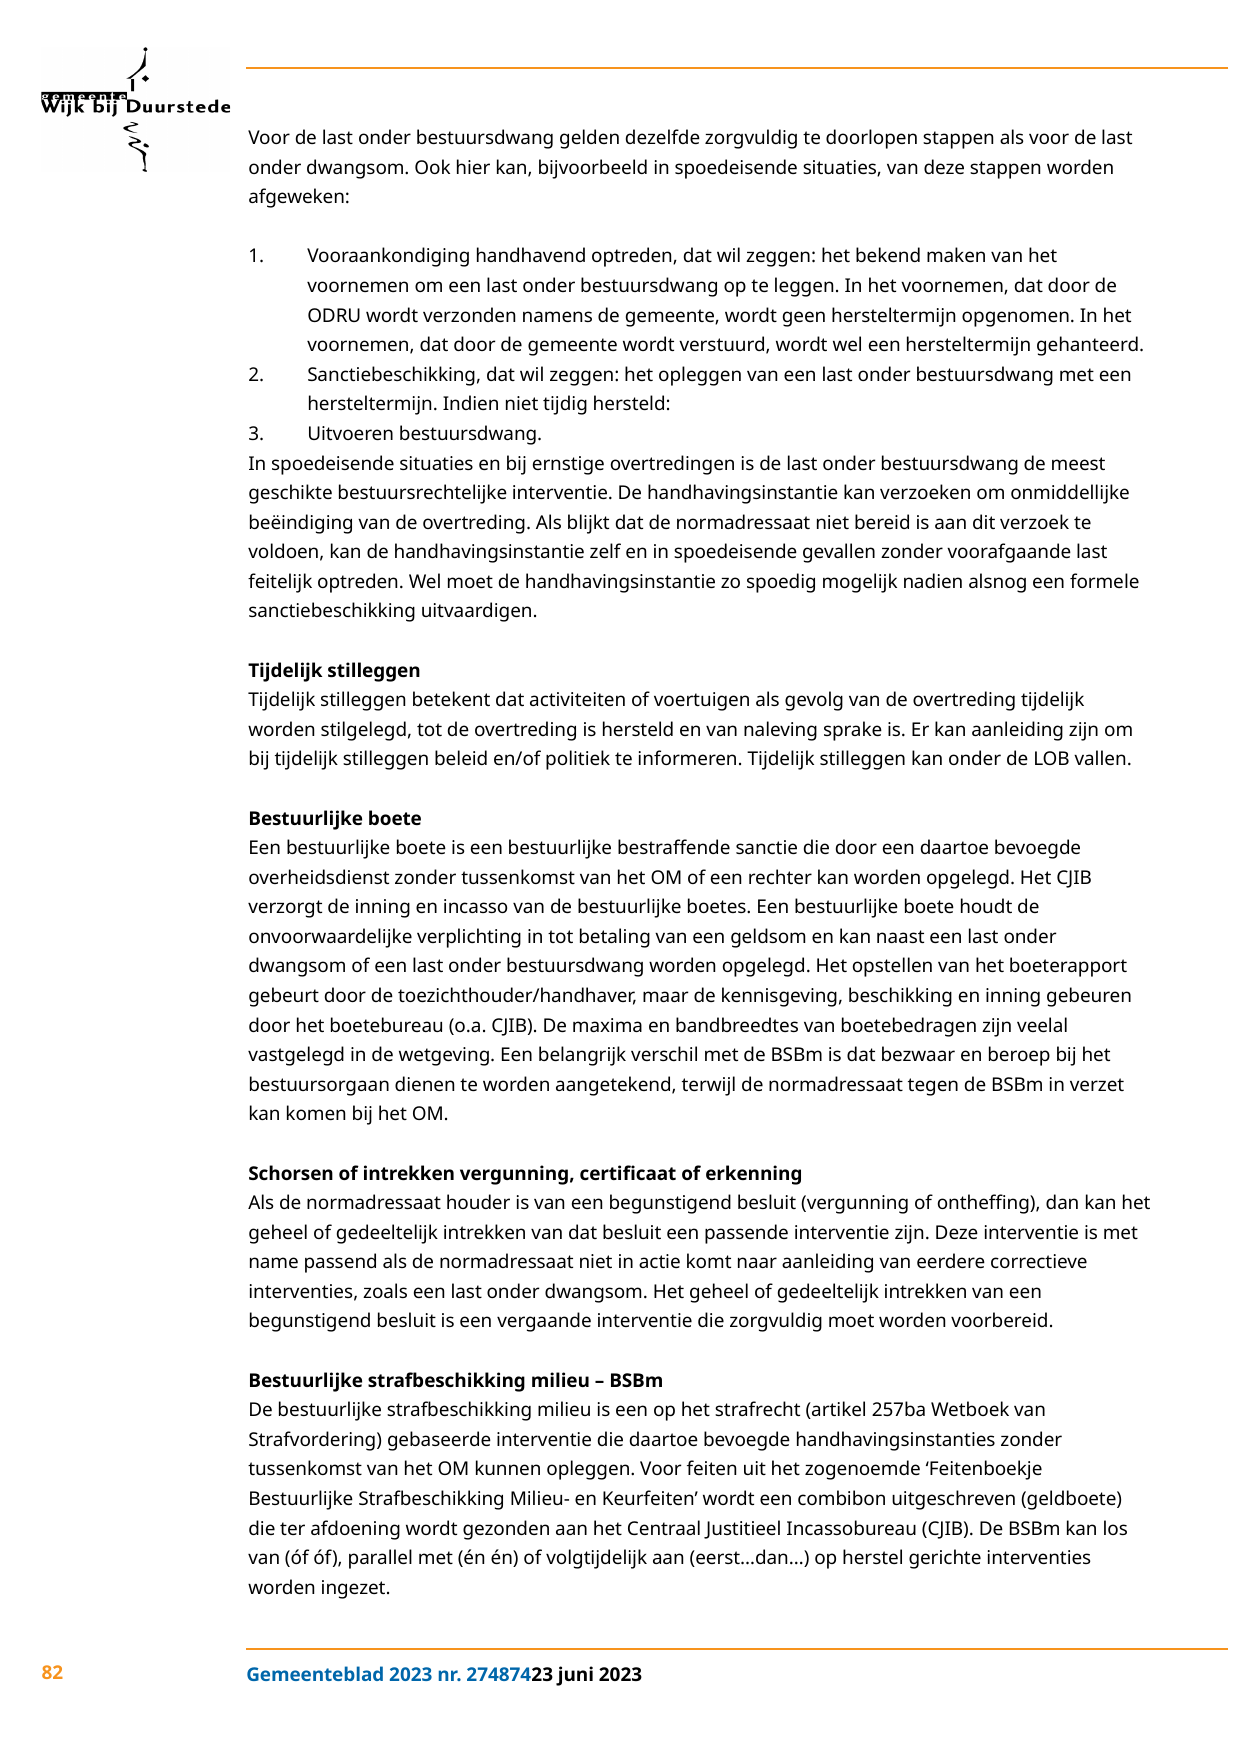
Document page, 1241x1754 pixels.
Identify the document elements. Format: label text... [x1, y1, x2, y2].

text Bestuurlijke boete [248, 805, 1152, 831]
list Sanctiebeschikking, dat wil zeggen: het opleggen van een last onder bestuursdwang met een hersteltermijn. Indien niet tijdig hersteld: [248, 361, 1152, 416]
text Een bestuurlijke boete is een bestuurlijke bestraffende sanctie die door een daartoe bevoegde overheidsdienst zonder tussenkomst van het OM of een rechter kan worden opgelegd. Het CJIB verzorgt de inning en incasso van de bestuurlijke boetes. Een bestuurlijke boete houdt de onvoorwaardelijke verplichting in tot betaling van een geldsom en kan naast een last onder dwangsom of een last onder bestuursdwang worden opgelegd. Het opstellen van het boeterapport gebeurt door de toezichthouder/handhaver, maar de kennisgeving, beschikking en inning gebeuren door het boetebureau (o.a. CJIB). De maxima en bandbreedtes van boetebedragen zijn veelal vastgelegd in de wetgeving. Een belangrijk verschil met de BSBm is dat bezwaar en beroep bij het bestuursorgaan dienen te worden aangetekend, terwijl de normadressaat tegen de BSBm in verzet kan komen bij het OM. [248, 834, 1152, 1126]
picture [41, 47, 231, 172]
text Tijdelijk stilleggen betekent dat activiteiten of voertuigen als gevolg van de overtreding tijdelijk worden stilgelegd, tot de overtreding is hersteld en van naleving sprake is. Er kan aanleiding zijn om bij tijdelijk stilleggen beleid en/of politiek te informeren. Tijdelijk stilleggen kan onder de LOB vallen. [248, 686, 1152, 771]
text De bestuurlijke strafbeschikking milieu is een op het strafrecht (artikel 257ba Wetboek van Strafvordering) gebaseerde interventie die daartoe bevoegde handhavingsinstanties zonder tussenkomst van het OM kunnen opleggen. Voor feiten uit het zogenoemde ‘Feitenboekje Bestuurlijke Strafbeschikking Milieu- en Keurfeiten’ wordt een combibon uitgeschreven (geldboete) die ter afdoening wordt gezonden aan het Centraal Justitieel Incassobureau (CJIB). De BSBm kan los van (óf óf), parallel met (én én) of volgtijdelijk aan (eerst…dan…) op herstel gerichte interventies worden ingezet. [248, 1396, 1152, 1600]
text Voor de last onder bestuursdwang gelden dezelfde zorgvuldig te doorlopen stappen als voor de last onder dwangsom. Ook hier kan, bijvoorbeeld in spoedeisende situaties, van deze stappen worden afgeweken: [248, 124, 1152, 209]
list Vooraankondiging handhavend optreden, dat wil zeggen: het bekend maken van het voornemen om een last onder bestuursdwang op te leggen. In het voornemen, dat door de ODRU wordt verzonden namens de gemeente, wordt geen hersteltermijn opgenomen. In het voornemen, dat door de gemeente wordt verstuurd, wordt wel een hersteltermijn gehanteerd. [248, 243, 1152, 357]
text Tijdelijk stilleggen [248, 657, 1152, 683]
text Bestuurlijke strafbeschikking milieu – BSBm [248, 1367, 1152, 1393]
text Als de normadressaat houder is van een begunstigend besluit (vergunning of ontheffing), dan kan het geheel of gedeeltelijk intrekken van dat besluit een passende interventie zijn. Deze interventie is met name passend als de normadressaat niet in actie komt naar aanleiding van eerdere correctieve interventies, zoals een last onder dwangsom. Het geheel of gedeeltelijk intrekken van een begunstigend besluit is een vergaande interventie die zorgvuldig moet worden voorbereid. [248, 1189, 1152, 1333]
text Schorsen of intrekken vergunning, certificaat of erkenning [248, 1160, 1152, 1186]
list Uitvoeren bestuursdwang. [248, 420, 1152, 446]
text In spoedeisende situaties en bij ernstige overtredingen is de last onder bestuursdwang de meest geschikte bestuursrechtelijke interventie. De handhavingsinstantie kan verzoeken om onmiddellijke beëindiging van de overtreding. Als blijkt dat de normadressaat niet bereid is aan dit verzoek te voldoen, kan de handhavingsinstantie zelf en in spoedeisende gevallen zonder voorafgaande last feitelijk optreden. Wel moet de handhavingsinstantie zo spoedig mogelijk nadien alsnog een formele sanctiebeschikking uitvaardigen. [248, 450, 1152, 623]
